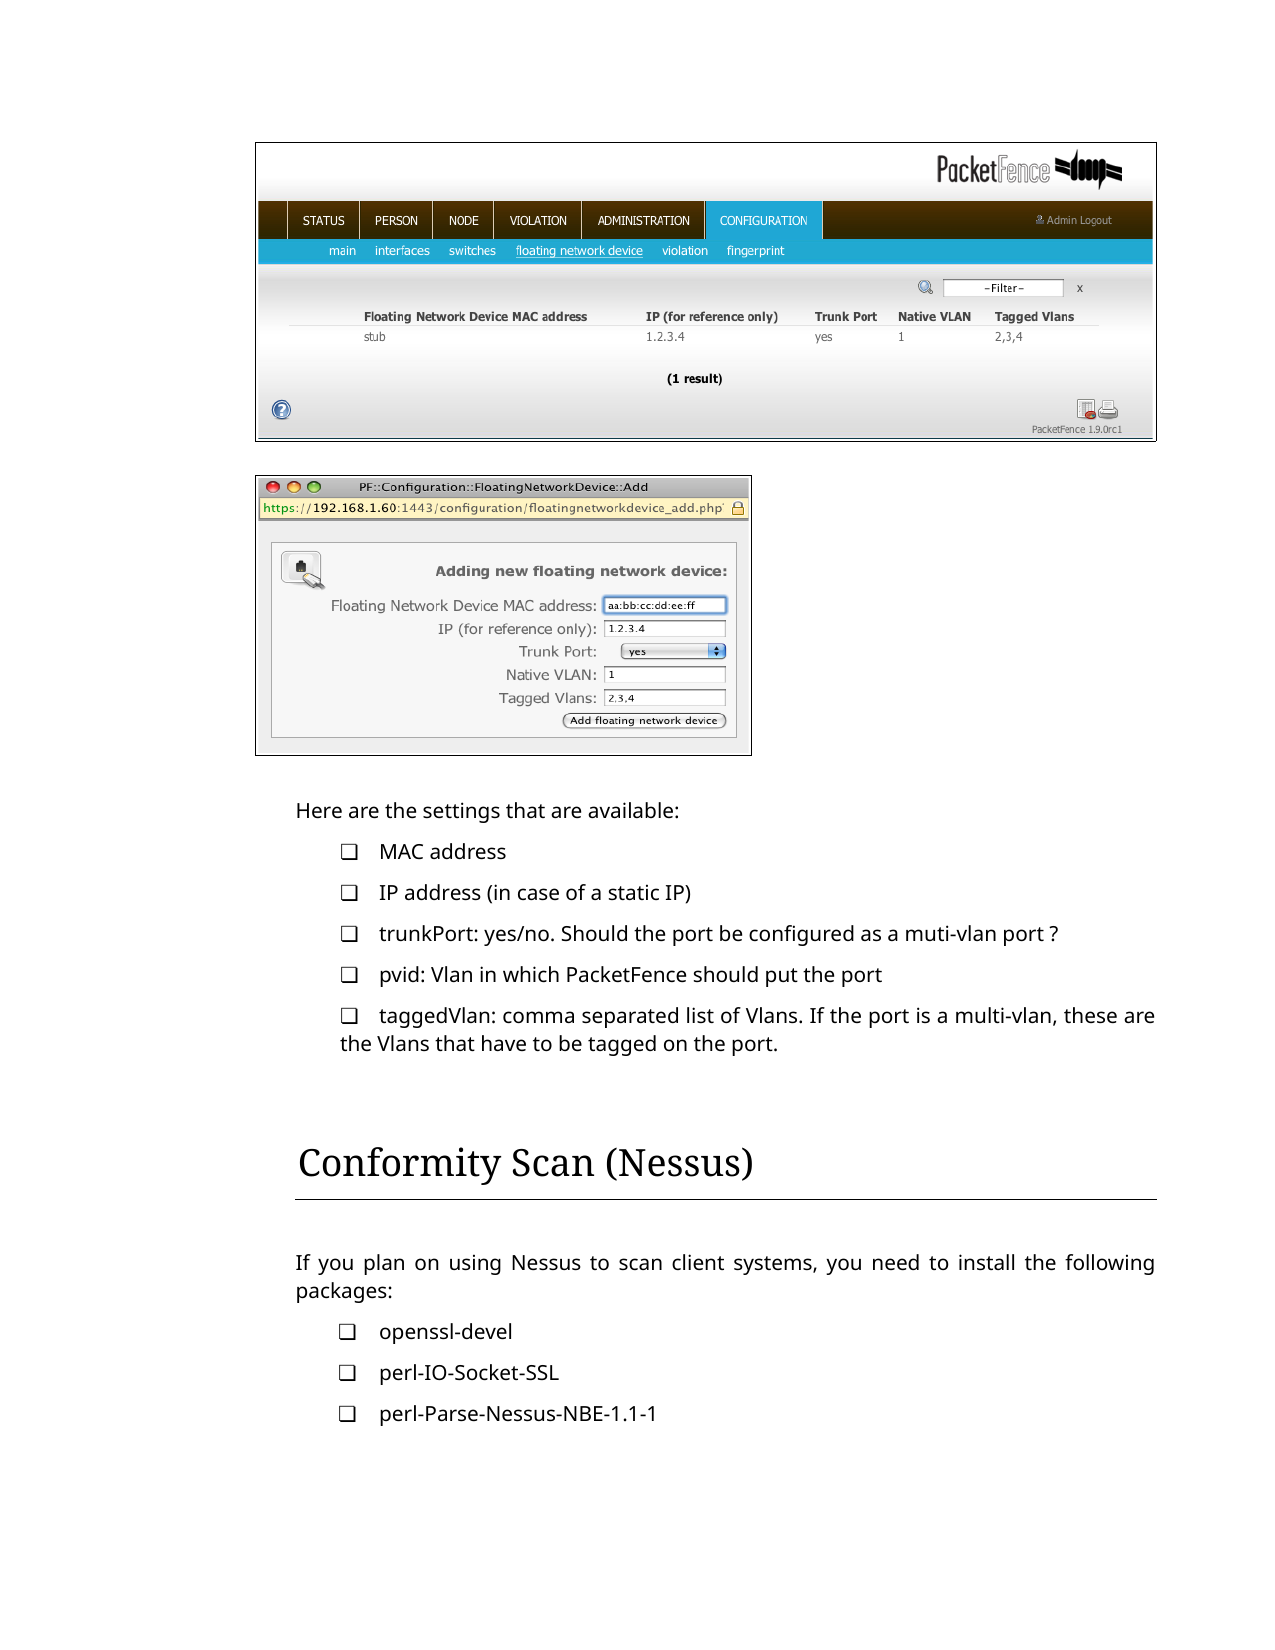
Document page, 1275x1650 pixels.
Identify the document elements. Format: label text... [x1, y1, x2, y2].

list ❏ pvid: Vlan in which PacketFence should put the port [340, 960, 1157, 988]
list ❏ perl-IO-Socket-SSL [338, 1358, 1157, 1386]
picture [258, 144, 1153, 439]
list ❏ IP address (in case of a static IP) [340, 878, 1157, 906]
subtitle Conformity Scan (Nessus) [295, 1136, 1157, 1199]
list ❏ taggedVlan: comma separated list of Vlans. If the port is a multi-vlan, these are the Vlans that have to be tagged on the port. [340, 1001, 1157, 1058]
list ❏ perl-Parse-Nessus-NBE-1.1-1 [338, 1399, 1157, 1427]
text If you plan on using Nessus to scan client systems, you need to install the following packages: [295, 1248, 1157, 1304]
list ❏ openssl-devel [338, 1317, 1157, 1345]
picture [258, 478, 749, 753]
list ❏ trunkPort: yes/no. Should the port be configured as a muti-vlan port ? [340, 919, 1157, 947]
list ❏ MAC address [340, 837, 1157, 866]
text Here are the settings that are available: [295, 796, 1157, 824]
